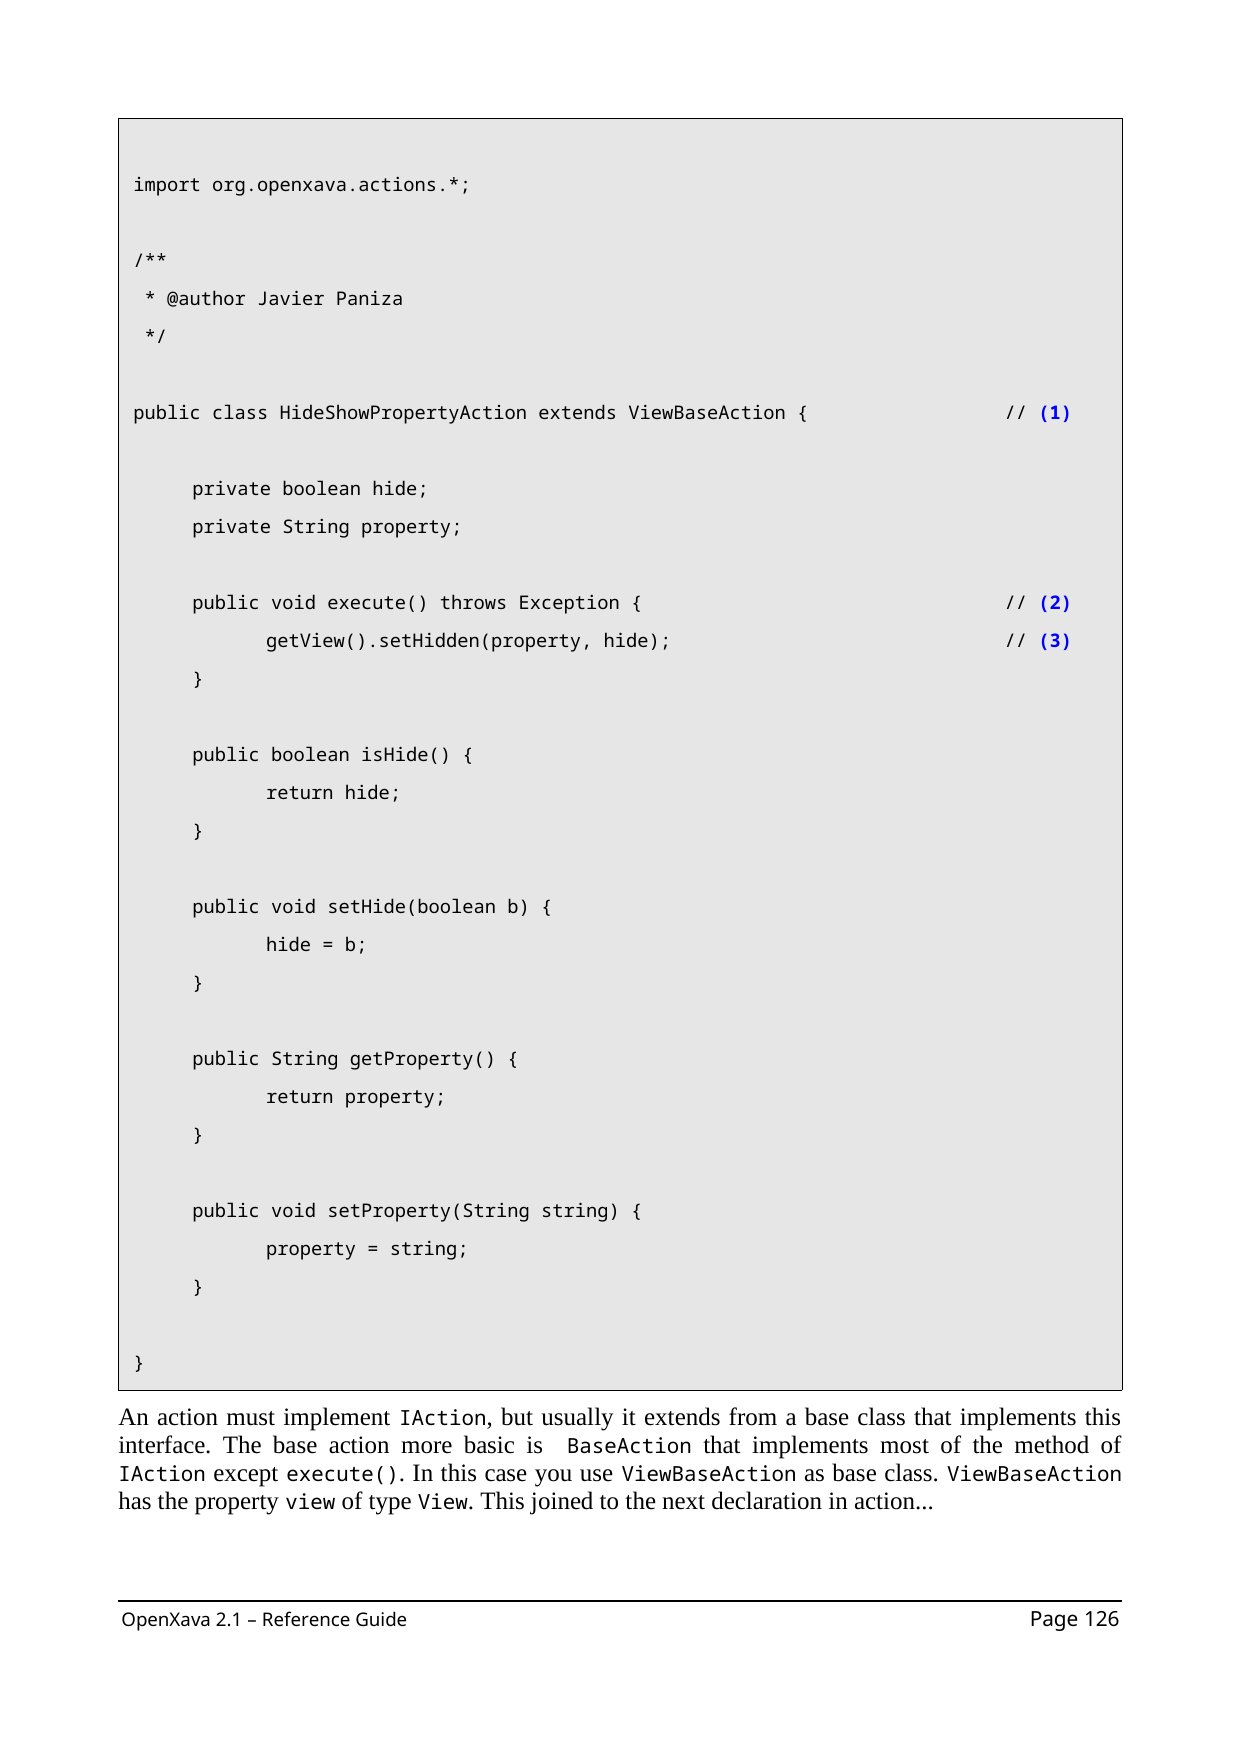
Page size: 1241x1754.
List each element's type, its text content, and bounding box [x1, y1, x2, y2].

text return property; [119, 1069, 1122, 1107]
text public void setHide(boolean b) { [119, 878, 1122, 917]
text hide = b; [119, 917, 1122, 954]
text } [119, 954, 1122, 993]
text public boolean isHide() { [119, 726, 1122, 764]
text property = string; [119, 1221, 1122, 1259]
text An action must implement IAction, but usually it extends from a base class that implements this interface. The base action more basic is BaseAction that implements most of the method of IAction except execute(). In this case you use ViewBaseAction as base class. ViewBaseAction has the property view of type View. This joined to the next declaration in action... [118, 1403, 1122, 1516]
text } [119, 1107, 1122, 1145]
text public void execute() throws Exception { // (2) [119, 574, 1122, 612]
text } [119, 1259, 1122, 1297]
text * @author Javier Paniza [119, 270, 1122, 308]
text return hide; [119, 764, 1122, 802]
text } [119, 802, 1122, 841]
text */ [119, 308, 1122, 346]
text public class HideShowPropertyAction extends ViewBaseAction { // (1) [119, 384, 1122, 422]
text private String property; [119, 498, 1122, 536]
text import org.openxava.actions.*; [119, 156, 1122, 194]
text } [119, 650, 1122, 688]
text } [119, 1335, 1122, 1390]
text public void setProperty(String string) { [119, 1183, 1122, 1221]
text private boolean hide; [119, 460, 1122, 498]
text /** [119, 232, 1122, 270]
text public String getProperty() { [119, 1031, 1122, 1069]
text getView().setHidden(property, hide); // (3) [119, 612, 1122, 650]
